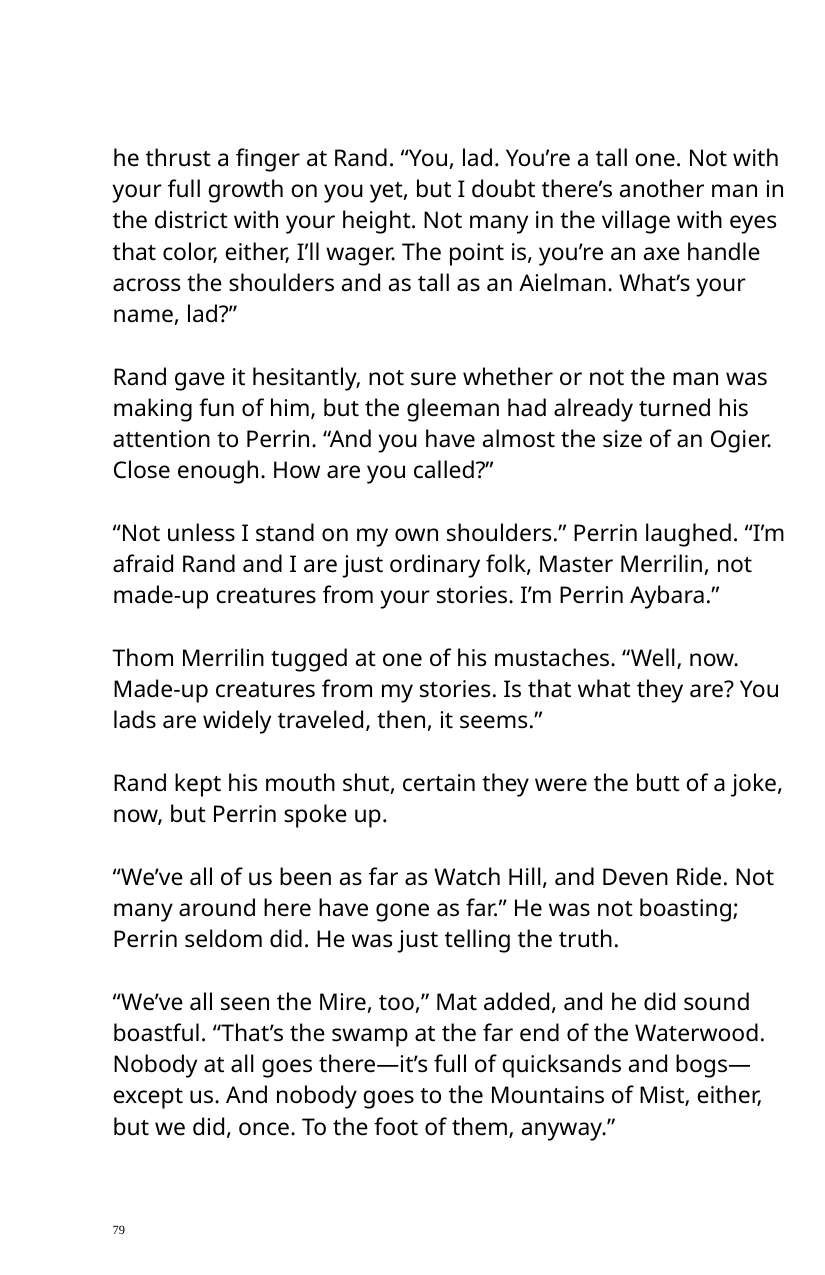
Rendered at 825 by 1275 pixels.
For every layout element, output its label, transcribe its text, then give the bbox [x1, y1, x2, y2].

text “We’ve all of us been as far as Watch Hill, and Deven Ride. Not many around here have gone as far.” He was not boasting; Perrin seldom did. He was just telling the truth. [112, 861, 787, 954]
text “Not unless I stand on my own shoulders.” Perrin laughed. “I’m afraid Rand and I are just ordinary folk, Master Merrilin, not made-up creatures from your stories. I’m Perrin Aybara.” [112, 517, 787, 611]
text Thom Merrilin tugged at one of his mustaches. “Well, now. Made-up creatures from my stories. Is that what they are? You lads are widely traveled, then, it seems.” [112, 642, 787, 736]
text he thrust a finger at Rand. “You, lad. You’re a tall one. Not with your full growth on you yet, but I doubt there’s another man in the district with your height. Not many in the village with eyes that color, either, I’ll wager. The point is, you’re an axe handle across the shoulders and as tall as an Aielman. What’s your name, lad?” [112, 142, 787, 329]
text Rand kept his mouth shut, certain they were the butt of a joke, now, but Perrin spoke up. [112, 767, 787, 829]
text “We’ve all seen the Mire, too,” Mat added, and he did sound boastful. “That’s the swamp at the far end of the Waterwood. Nobody at all goes there—it’s full of quicksands and bogs—except us. And nobody goes to the Mountains of Mist, either, but we did, once. To the foot of them, anyway.” [112, 986, 787, 1142]
text Rand gave it hesitantly, not sure whether or not the man was making fun of him, but the gleeman had already turned his attention to Perrin. “And you have almost the size of an Ogier. Close enough. How are you called?” [112, 361, 787, 486]
